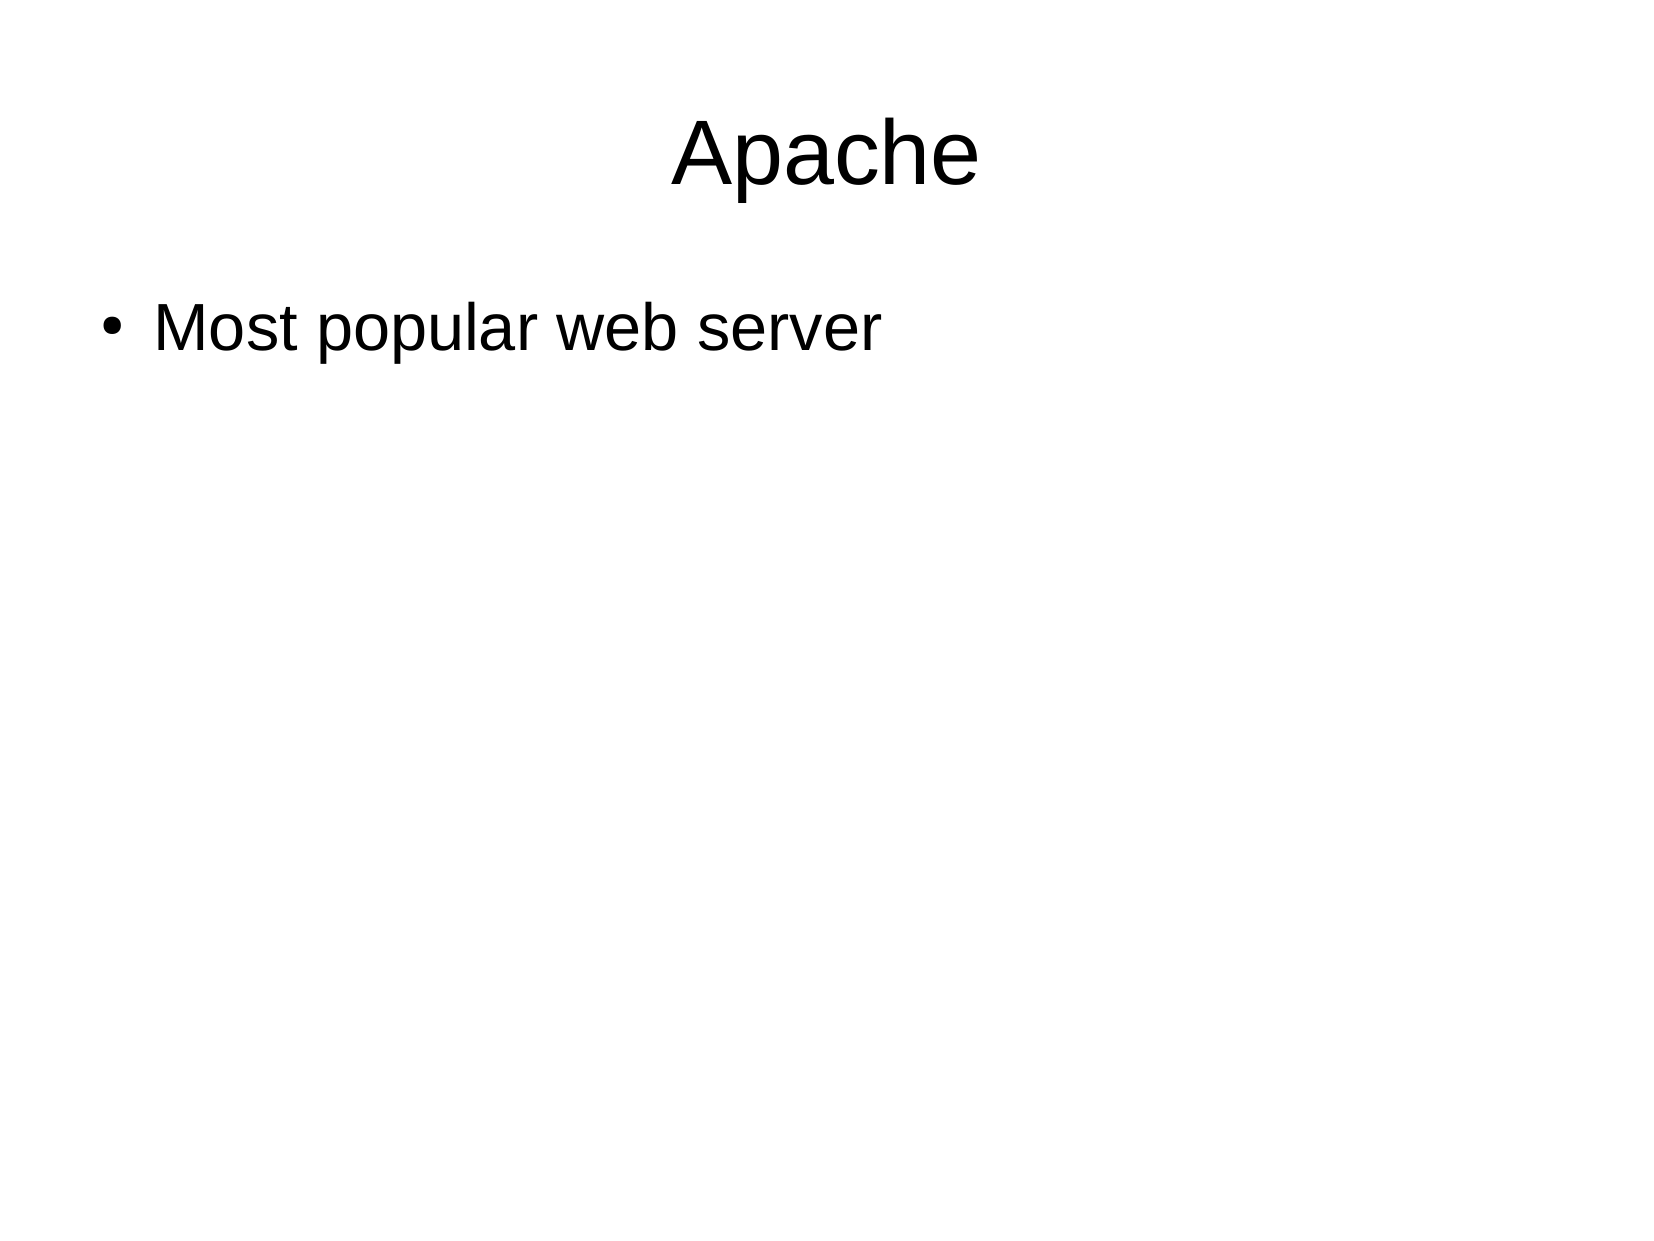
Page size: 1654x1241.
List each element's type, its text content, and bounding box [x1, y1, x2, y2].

title Apache [82, 49, 1571, 257]
list Most popular web server [82, 290, 1538, 1010]
